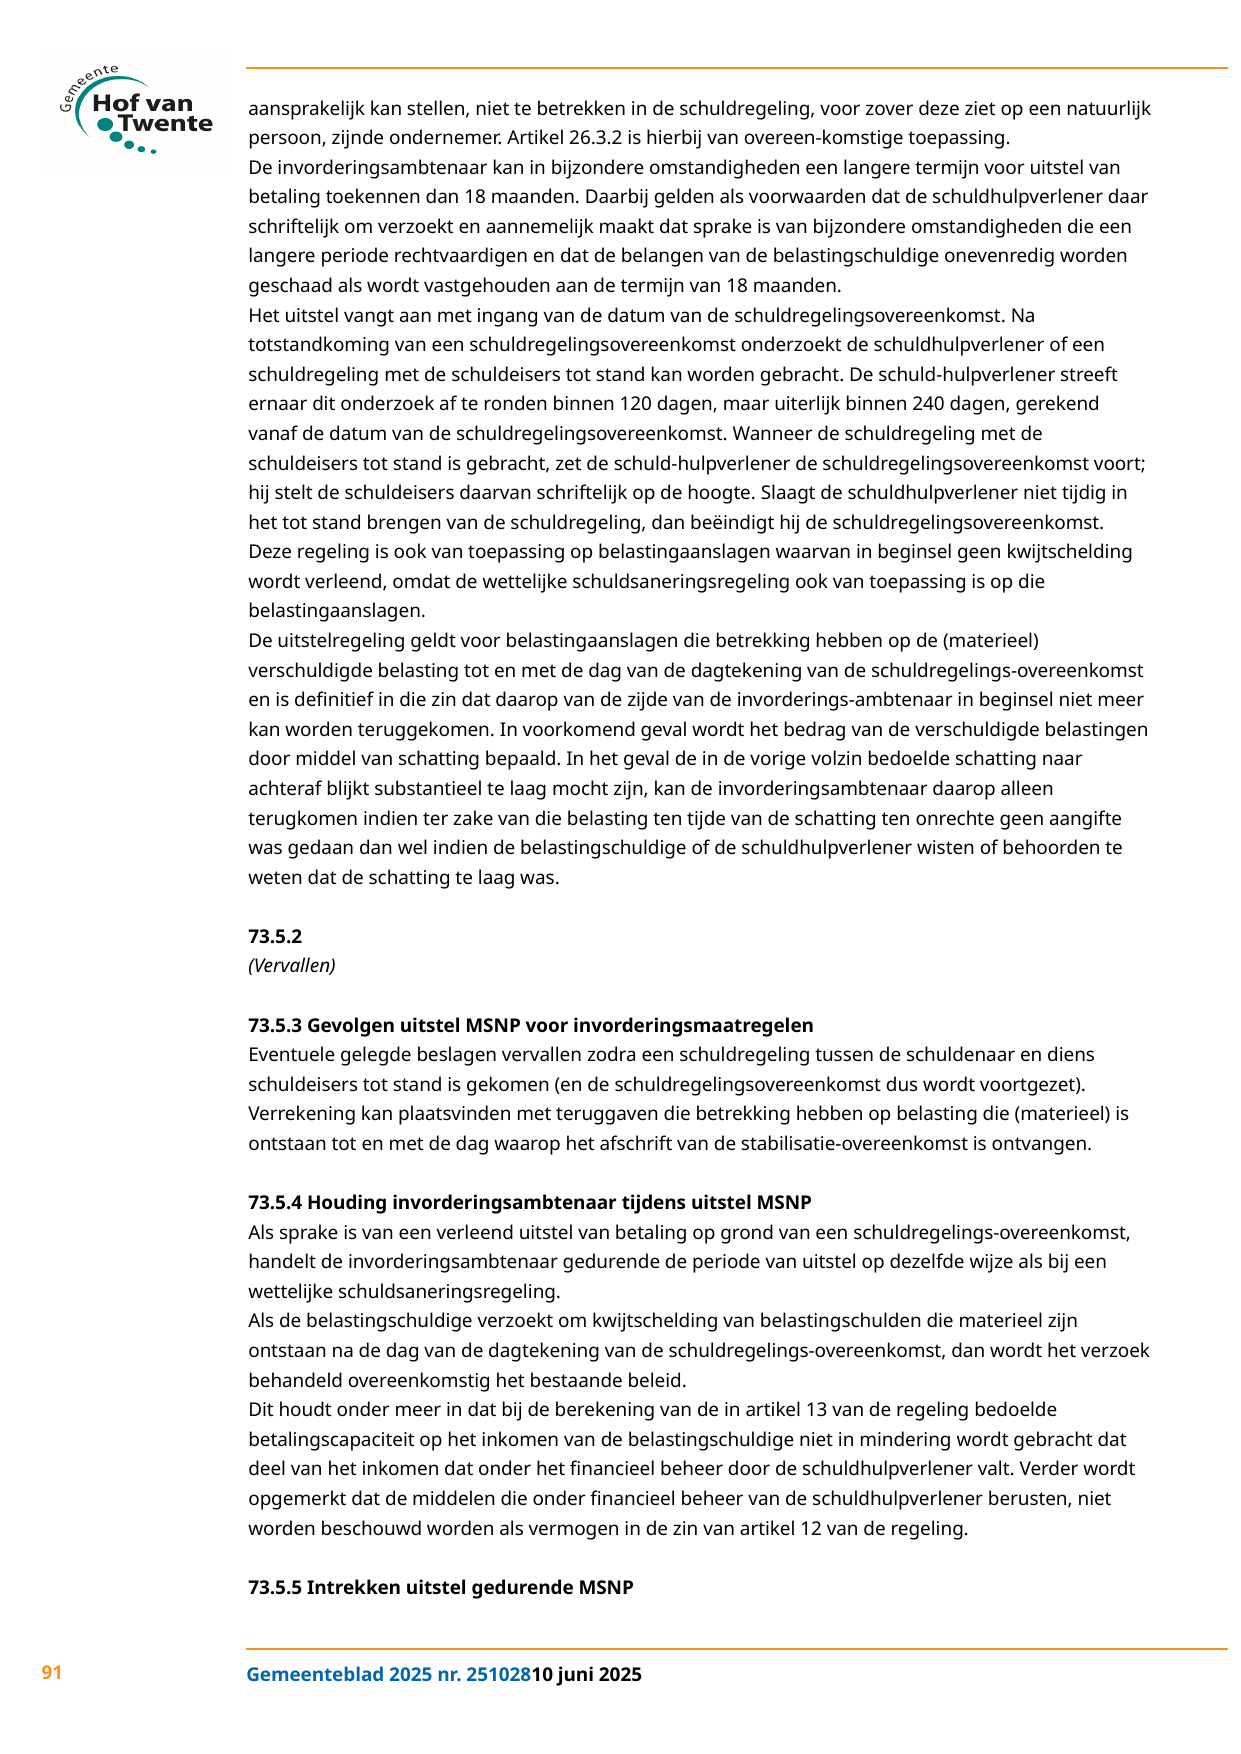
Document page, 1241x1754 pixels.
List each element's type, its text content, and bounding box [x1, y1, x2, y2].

text Als de belastingschuldige verzoekt om kwijtschelding van belastingschulden die materieel zijn ontstaan na de dag van de dagtekening van de schuldregelings-overeenkomst, dan wordt het verzoek behandeld overeenkomstig het bestaande beleid. [248, 1308, 1152, 1393]
text (Vervallen) [248, 953, 1152, 978]
text aansprakelijk kan stellen, niet te betrekken in de schuldregeling, voor zover deze ziet op een natuurlijk persoon, zijnde ondernemer. Artikel 26.3.2 is hierbij van overeen-komstige toepassing. [248, 95, 1152, 150]
text Deze regeling is ook van toepassing op belastingaanslagen waarvan in beginsel geen kwijtschelding wordt verleend, omdat de wettelijke schuldsaneringsregeling ook van toepassing is op die belastingaanslagen. [248, 538, 1152, 623]
text 73.5.4 Houding invorderingsambtenaar tijdens uitstel MSNP [248, 1189, 1152, 1215]
picture [41, 47, 231, 172]
text Eventuele gelegde beslagen vervallen zodra een schuldregeling tussen de schuldenaar en diens schuldeisers tot stand is gekomen (en de schuldregelingsovereenkomst dus wordt voortgezet). [248, 1041, 1152, 1097]
text De invorderingsambtenaar kan in bijzondere omstandigheden een langere termijn voor uitstel van betaling toekennen dan 18 maanden. Daarbij gelden als voorwaarden dat de schuldhulpverlener daar schriftelijk om verzoekt en aannemelijk maakt dat sprake is van bijzondere omstandigheden die een langere periode rechtvaardigen en dat de belangen van de belastingschuldige onevenredig worden geschaad als wordt vastgehouden aan de termijn van 18 maanden. [248, 154, 1152, 298]
text De uitstelregeling geldt voor belastingaanslagen die betrekking hebben op de (materieel) verschuldigde belasting tot en met de dag van de dagtekening van de schuldregelings-overeenkomst en is definitief in die zin dat daarop van de zijde van de invorderings-ambtenaar in beginsel niet meer kan worden teruggekomen. In voorkomend geval wordt het bedrag van de verschuldigde belastingen door middel van schatting bepaald. In het geval de in de vorige volzin bedoelde schatting naar achteraf blijkt substantieel te laag mocht zijn, kan de invorderingsambtenaar daarop alleen terugkomen indien ter zake van die belasting ten tijde van de schatting ten onrechte geen aangifte was gedaan dan wel indien de belastingschuldige of de schuldhulpverlener wisten of behoorden te weten dat de schatting te laag was. [248, 627, 1152, 890]
text 73.5.5 Intrekken uitstel gedurende MSNP [248, 1574, 1152, 1600]
text 73.5.3 Gevolgen uitstel MSNP voor invorderingsmaatregelen [248, 1012, 1152, 1038]
text Als sprake is van een verleend uitstel van betaling op grond van een schuldregelings-overeenkomst, handelt de invorderingsambtenaar gedurende de periode van uitstel op dezelfde wijze als bij een wettelijke schuldsaneringsregeling. [248, 1219, 1152, 1304]
text 73.5.2 [248, 923, 1152, 949]
text Het uitstel vangt aan met ingang van de datum van de schuldregelingsovereenkomst. Na totstandkoming van een schuldregelingsovereenkomst onderzoekt de schuldhulpverlener of een schuldregeling met de schuldeisers tot stand kan worden gebracht. De schuld-hulpverlener streeft ernaar dit onderzoek af te ronden binnen 120 dagen, maar uiterlijk binnen 240 dagen, gerekend vanaf de datum van de schuldregelingsovereenkomst. Wanneer de schuldregeling met de schuldeisers tot stand is gebracht, zet de schuld-hulpverlener de schuldregelingsovereenkomst voort; hij stelt de schuldeisers daarvan schriftelijk op de hoogte. Slaagt de schuldhulpverlener niet tijdig in het tot stand brengen van de schuldregeling, dan beëindigt hij de schuldregelingsovereenkomst. [248, 302, 1152, 535]
text Verrekening kan plaatsvinden met teruggaven die betrekking hebben op belasting die (materieel) is ontstaan tot en met de dag waarop het afschrift van de stabilisatie-overeenkomst is ontvangen. [248, 1101, 1152, 1156]
text Dit houdt onder meer in dat bij de berekening van de in artikel 13 van de regeling bedoelde betalingscapaciteit op het inkomen van de belastingschuldige niet in mindering wordt gebracht dat deel van het inkomen dat onder het financieel beheer door de schuldhulpverlener valt. Verder wordt opgemerkt dat de middelen die onder financieel beheer van de schuldhulpverlener berusten, niet worden beschouwd worden als vermogen in de zin van artikel 12 van de regeling. [248, 1396, 1152, 1541]
